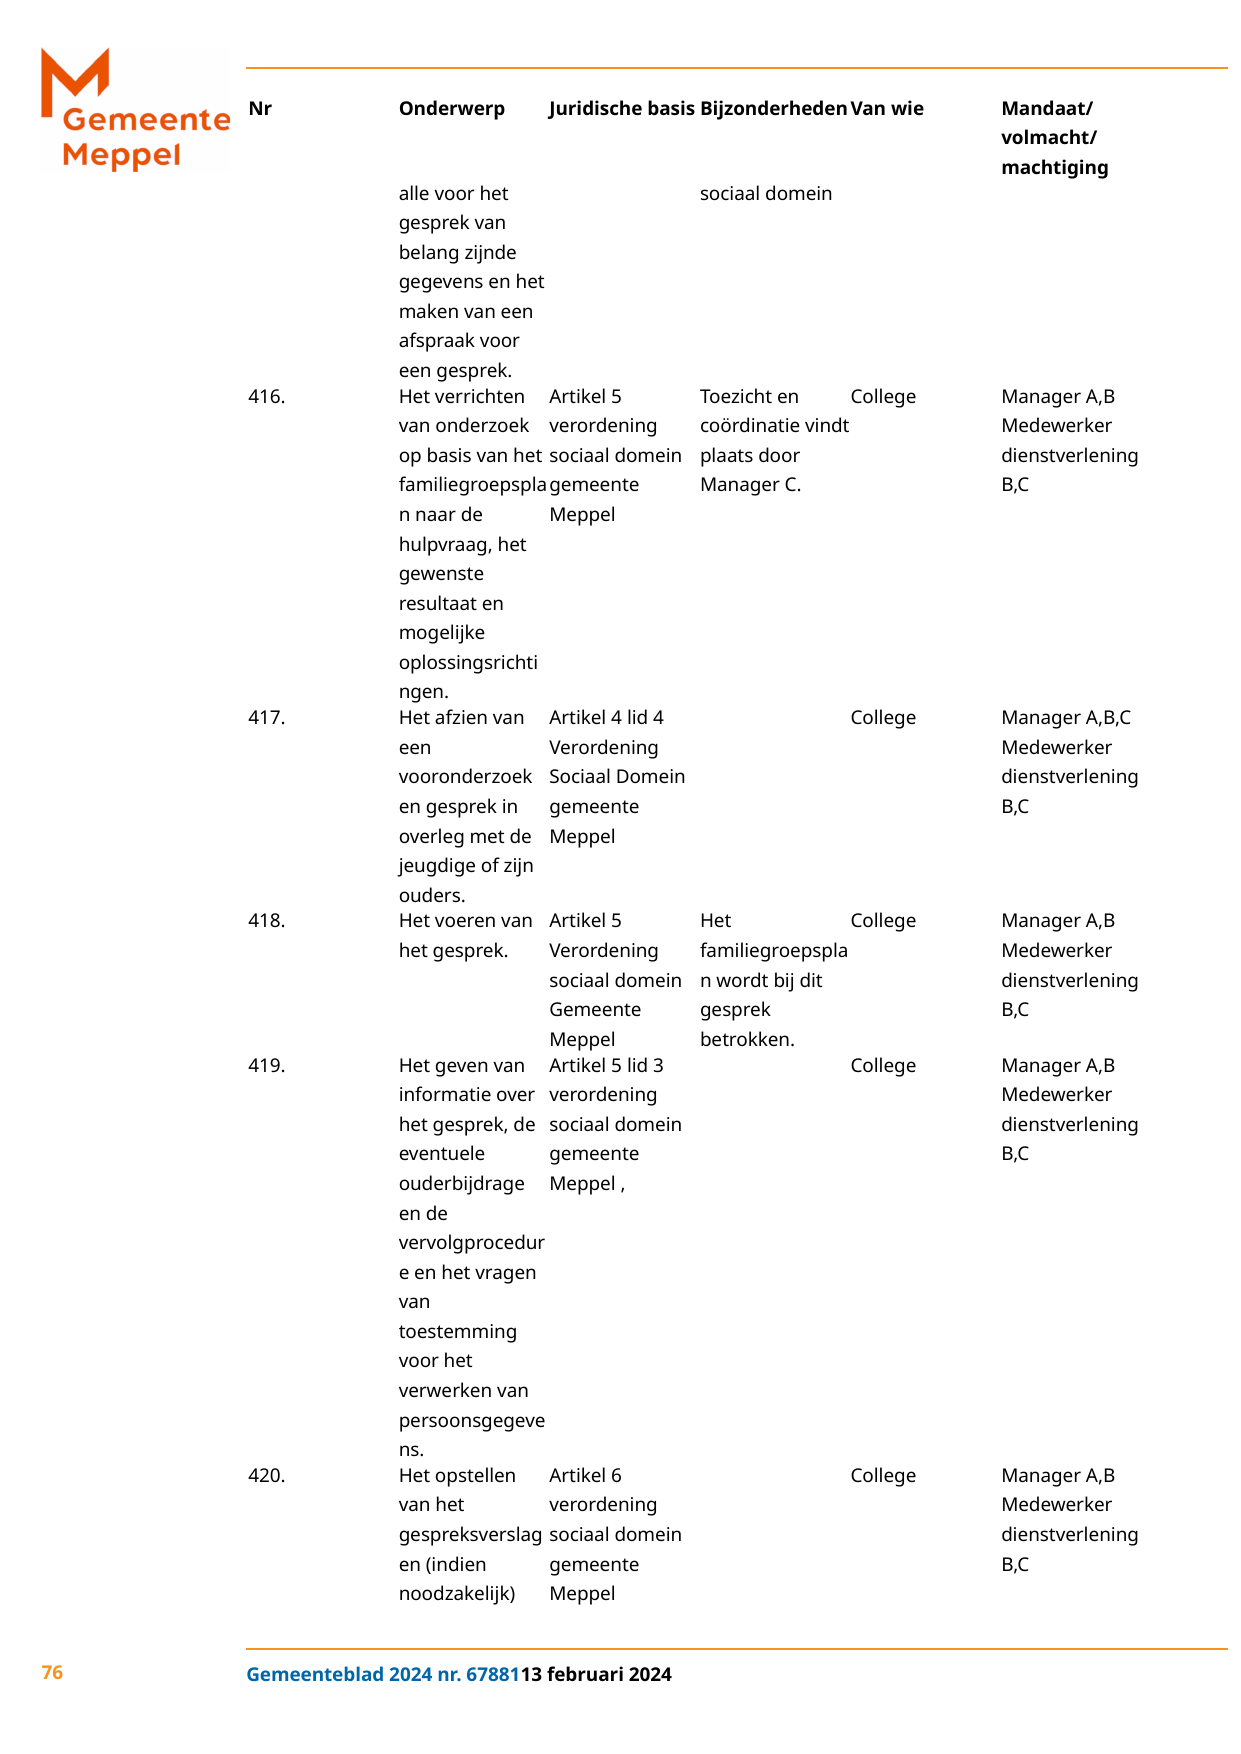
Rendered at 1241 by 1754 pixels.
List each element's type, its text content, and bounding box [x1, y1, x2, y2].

table_cell Het voeren van het gesprek. [399, 908, 549, 1052]
table_cell [248, 1052, 398, 1462]
table_cell Manager A,B,C Medewerker dienstverlening B,C [1001, 705, 1152, 908]
table_cell College [850, 383, 1001, 704]
table_cell Manager A,B Medewerker dienstverlening B,C [1001, 383, 1152, 704]
table_cell College [850, 1052, 1001, 1462]
table_header Mandaat/volmacht/machtiging [1001, 95, 1152, 180]
table_cell Manager A,B Medewerker dienstverlening B,C [1001, 908, 1152, 1052]
table_cell [700, 705, 850, 908]
table_header Bijzonderheden [700, 95, 850, 180]
table_cell [248, 1462, 398, 1606]
table_cell Toezicht en coördinatie vindt plaats door Manager C. [700, 383, 850, 704]
table_cell [248, 180, 398, 383]
table_cell [248, 705, 398, 908]
table_cell alle voor het gesprek van belang zijnde gegevens en het maken van een afspraak voor een gesprek. [399, 180, 549, 383]
table_cell College [850, 1462, 1001, 1606]
table_cell College [850, 705, 1001, 908]
table_cell Artikel 5 lid 3 verordening sociaal domein gemeente Meppel , [549, 1052, 700, 1462]
table_cell [1001, 180, 1152, 383]
table_cell [248, 908, 398, 1052]
table_header Juridische basis [549, 95, 700, 180]
picture [41, 47, 231, 172]
table_cell College [850, 908, 1001, 1052]
table_cell Artikel 6 verordening sociaal domein gemeente Meppel [549, 1462, 700, 1606]
table_cell [549, 180, 700, 383]
table_cell Artikel 4 lid 4 Verordening Sociaal Domein gemeente Meppel [549, 705, 700, 908]
table_cell sociaal domein [700, 180, 850, 383]
table_header Van wie [850, 95, 1001, 180]
table_cell Het familiegroepsplan wordt bij dit gesprek betrokken. [700, 908, 850, 1052]
table_header Nr [248, 95, 398, 180]
table_cell Het opstellen van het gespreksverslag en (indien noodzakelijk) [399, 1462, 549, 1606]
table_cell Manager A,B Medewerker dienstverlening B,C [1001, 1052, 1152, 1462]
table_cell Artikel 5 verordening sociaal domein gemeente Meppel [549, 383, 700, 704]
table_cell Het geven van informatie over het gesprek, de eventuele ouderbijdrage en de vervolgprocedure en het vragen van toestemming voor het verwerken van persoonsgegevens. [399, 1052, 549, 1462]
table_cell Het afzien van een vooronderzoek en gesprek in overleg met de jeugdige of zijn ouders. [399, 705, 549, 908]
table_cell Manager A,B Medewerker dienstverlening B,C [1001, 1462, 1152, 1606]
table_cell Het verrichten van onderzoek op basis van het familiegroepsplan naar de hulpvraag, het gewenste resultaat en mogelijke oplossingsrichtingen. [399, 383, 549, 704]
table_cell [248, 383, 398, 704]
table_cell [700, 1052, 850, 1462]
table_header Onderwerp [399, 95, 549, 180]
table_cell [850, 180, 1001, 383]
table_cell Artikel 5 Verordening sociaal domein Gemeente Meppel [549, 908, 700, 1052]
table_cell [700, 1462, 850, 1606]
